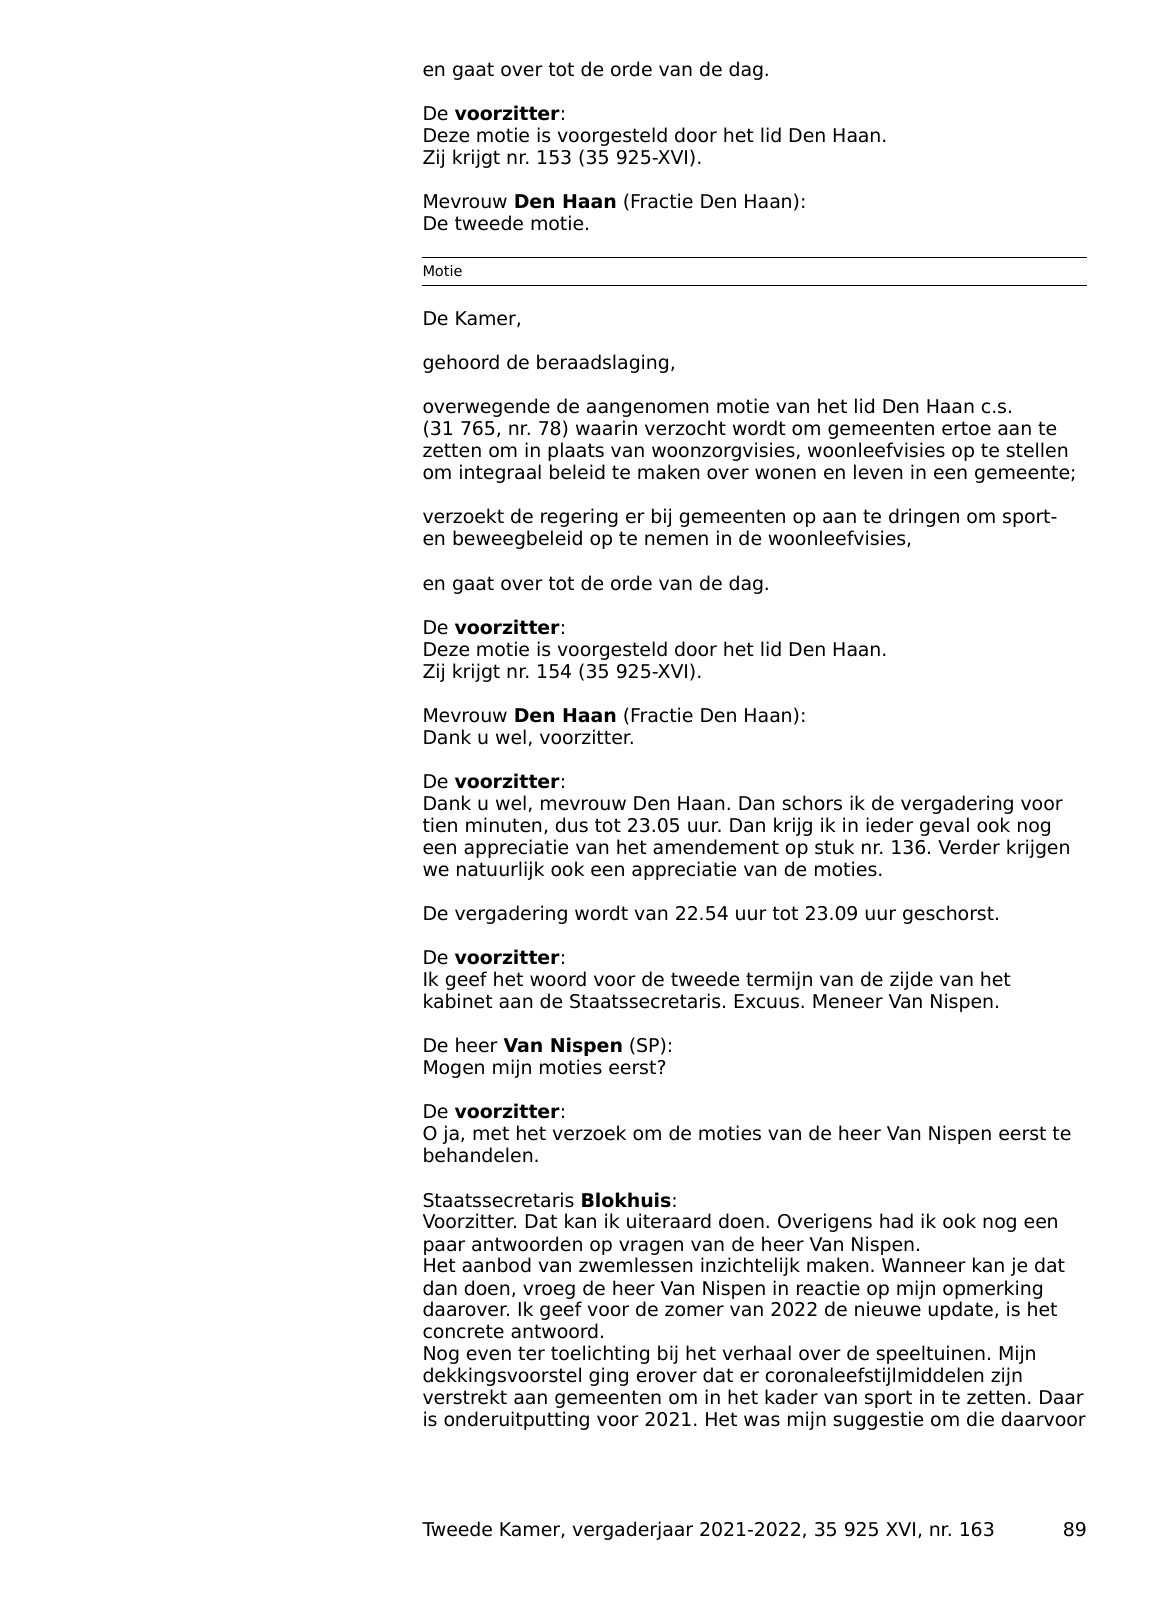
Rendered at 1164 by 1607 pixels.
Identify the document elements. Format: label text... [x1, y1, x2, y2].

text gehoord de beraadslaging, [422, 352, 1087, 374]
text Voorzitter. Dat kan ik uiteraard doen. Overigens had ik ook nog een paar antwoorden op vragen van de heer Van Nispen. [422, 1211, 1087, 1255]
text verzoekt de regering er bij gemeenten op aan te dringen om sport- en beweegbeleid op te nemen in de woonleefvisies, [422, 506, 1087, 550]
text De vergadering wordt van 22.54 uur tot 23.09 uur geschorst. [422, 903, 1087, 925]
text overwegende de aangenomen motie van het lid Den Haan c.s. (31 765, nr. 78) waarin verzocht wordt om gemeenten ertoe aan te zetten om in plaats van woonzorgvisies, woonleefvisies op te stellen om integraal beleid te maken over wonen en leven in een gemeente; [422, 396, 1087, 484]
text De Kamer, [422, 308, 1087, 330]
text De voorzitter: [422, 103, 1087, 125]
text Mevrouw Den Haan (Fractie Den Haan): [422, 191, 1087, 213]
table_header Motie [422, 258, 1087, 284]
text Dank u wel, mevrouw Den Haan. Dan schors ik de vergadering voor tien minuten, dus tot 23.05 uur. Dan krijg ik in ieder geval ook nog een appreciatie van het amendement op stuk nr. 136. Verder krijgen we natuurlijk ook een appreciatie van de moties. [422, 793, 1087, 881]
text Zij krijgt nr. 153 (35 925-XVI). [422, 147, 1087, 169]
text en gaat over tot de orde van de dag. [422, 572, 1087, 594]
text Staatssecretaris Blokhuis: [422, 1189, 1087, 1211]
text De heer Van Nispen (SP): [422, 1035, 1087, 1057]
text en gaat over tot de orde van de dag. [422, 59, 1087, 81]
text De tweede motie. [422, 213, 1087, 235]
text Het aanbod van zwemlessen inzichtelijk maken. Wanneer kan je dat dan doen, vroeg de heer Van Nispen in reactie op mijn opmerking daarover. Ik geef voor de zomer van 2022 de nieuwe update, is het concrete antwoord. [422, 1255, 1087, 1343]
text Dank u wel, voorzitter. [422, 727, 1087, 749]
text Deze motie is voorgesteld door het lid Den Haan. [422, 638, 1087, 661]
text De voorzitter: [422, 771, 1087, 793]
text Nog even ter toelichting bij het verhaal over de speeltuinen. Mijn dekkingsvoorstel ging erover dat er coronaleefstijlmiddelen zijn verstrekt aan gemeenten om in het kader van sport in te zetten. Daar is onderuitputting voor 2021. Het was mijn suggestie om die daarvoor [422, 1343, 1087, 1431]
text Deze motie is voorgesteld door het lid Den Haan. [422, 125, 1087, 147]
text Mevrouw Den Haan (Fractie Den Haan): [422, 705, 1087, 727]
text De voorzitter: [422, 617, 1087, 638]
text Zij krijgt nr. 154 (35 925-XVI). [422, 661, 1087, 682]
text De voorzitter: [422, 947, 1087, 969]
text Ik geef het woord voor de tweede termijn van de zijde van het kabinet aan de Staatssecretaris. Excuus. Meneer Van Nispen. [422, 969, 1087, 1013]
text De voorzitter: [422, 1101, 1087, 1123]
text Mogen mijn moties eerst? [422, 1057, 1087, 1079]
text O ja, met het verzoek om de moties van de heer Van Nispen eerst te behandelen. [422, 1123, 1087, 1167]
